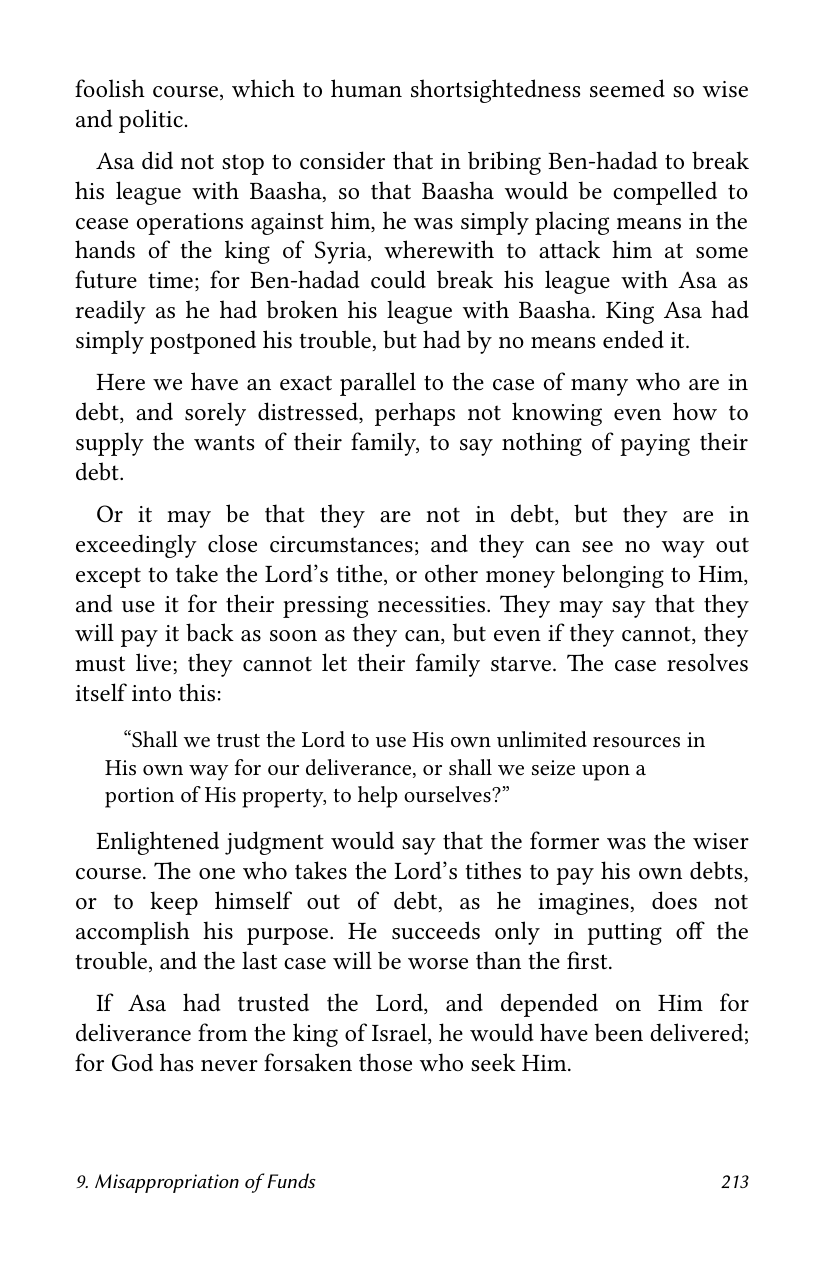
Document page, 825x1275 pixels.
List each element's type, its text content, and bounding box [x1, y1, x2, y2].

text foolish course, which to human shortsightedness seemed so wise and politic. [75, 75, 750, 133]
text “Shall we trust the Lord to use His own unlimited resources in His own way for our deliverance, or shall we seize upon a portion of His property, to help ourselves?” [105, 727, 720, 808]
text Asa did not stop to consider that in bribing Ben-hadad to break his league with Baasha, so that Baasha would be compelled to cease operations against him, he was simply placing means in the hands of the king of Syria, wherewith to attack him at some future time; for Ben-hadad could break his league with Asa as readily as he had broken his league with Baasha. King Asa had simply postponed his trouble, but had by no means ended it. [75, 147, 750, 355]
text If Asa had trusted the Lord, and depended on Him for deliverance from the king of Israel, he would have been delivered; for God has never forsaken those who seek Him. [75, 989, 750, 1077]
text Here we have an exact parallel to the case of many who are in debt, and sorely distressed, perhaps not knowing even how to supply the wants of their family, to say nothing of paying their debt. [75, 368, 750, 486]
text Enlightened judgment would say that the former was the wiser course. The one who takes the Lord’s tithes to pay his own debts, or to keep himself out of debt, as he imagines, does not accomplish his purpose. He succeeds only in putting off the trouble, and the last case will be worse than the first. [75, 827, 750, 976]
text Or it may be that they are not in debt, but they are in exceedingly close circumstances; and they can see no way out except to take the Lord’s tithe, or other money belonging to Him, and use it for their pressing necessities. They may say that they will pay it back as soon as they can, but even if they cannot, they must live; they cannot let their family starve. The case resolves itself into this: [75, 500, 750, 708]
